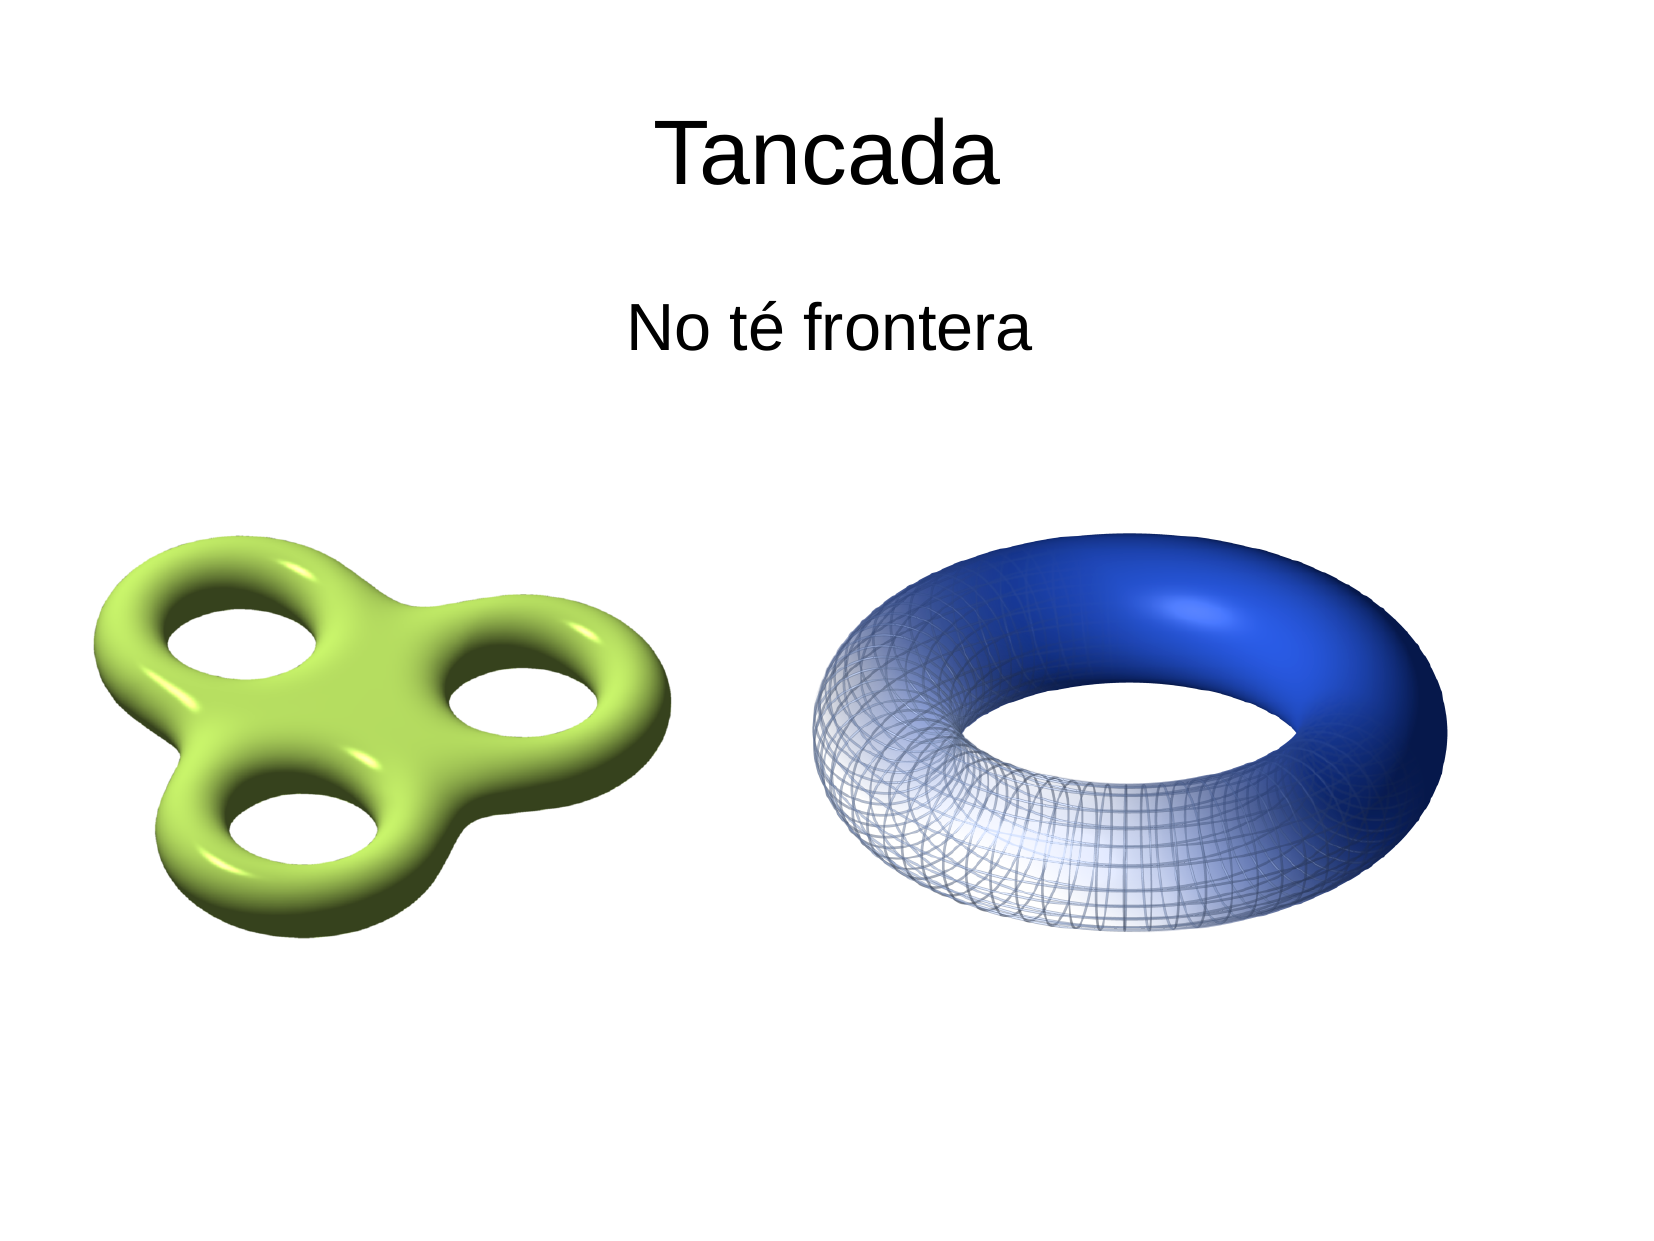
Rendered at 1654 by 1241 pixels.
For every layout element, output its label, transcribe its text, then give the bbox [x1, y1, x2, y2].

title Tancada [82, 49, 1571, 257]
picture [767, 501, 1489, 964]
picture [88, 531, 677, 945]
list No té frontera [555, 290, 1093, 384]
